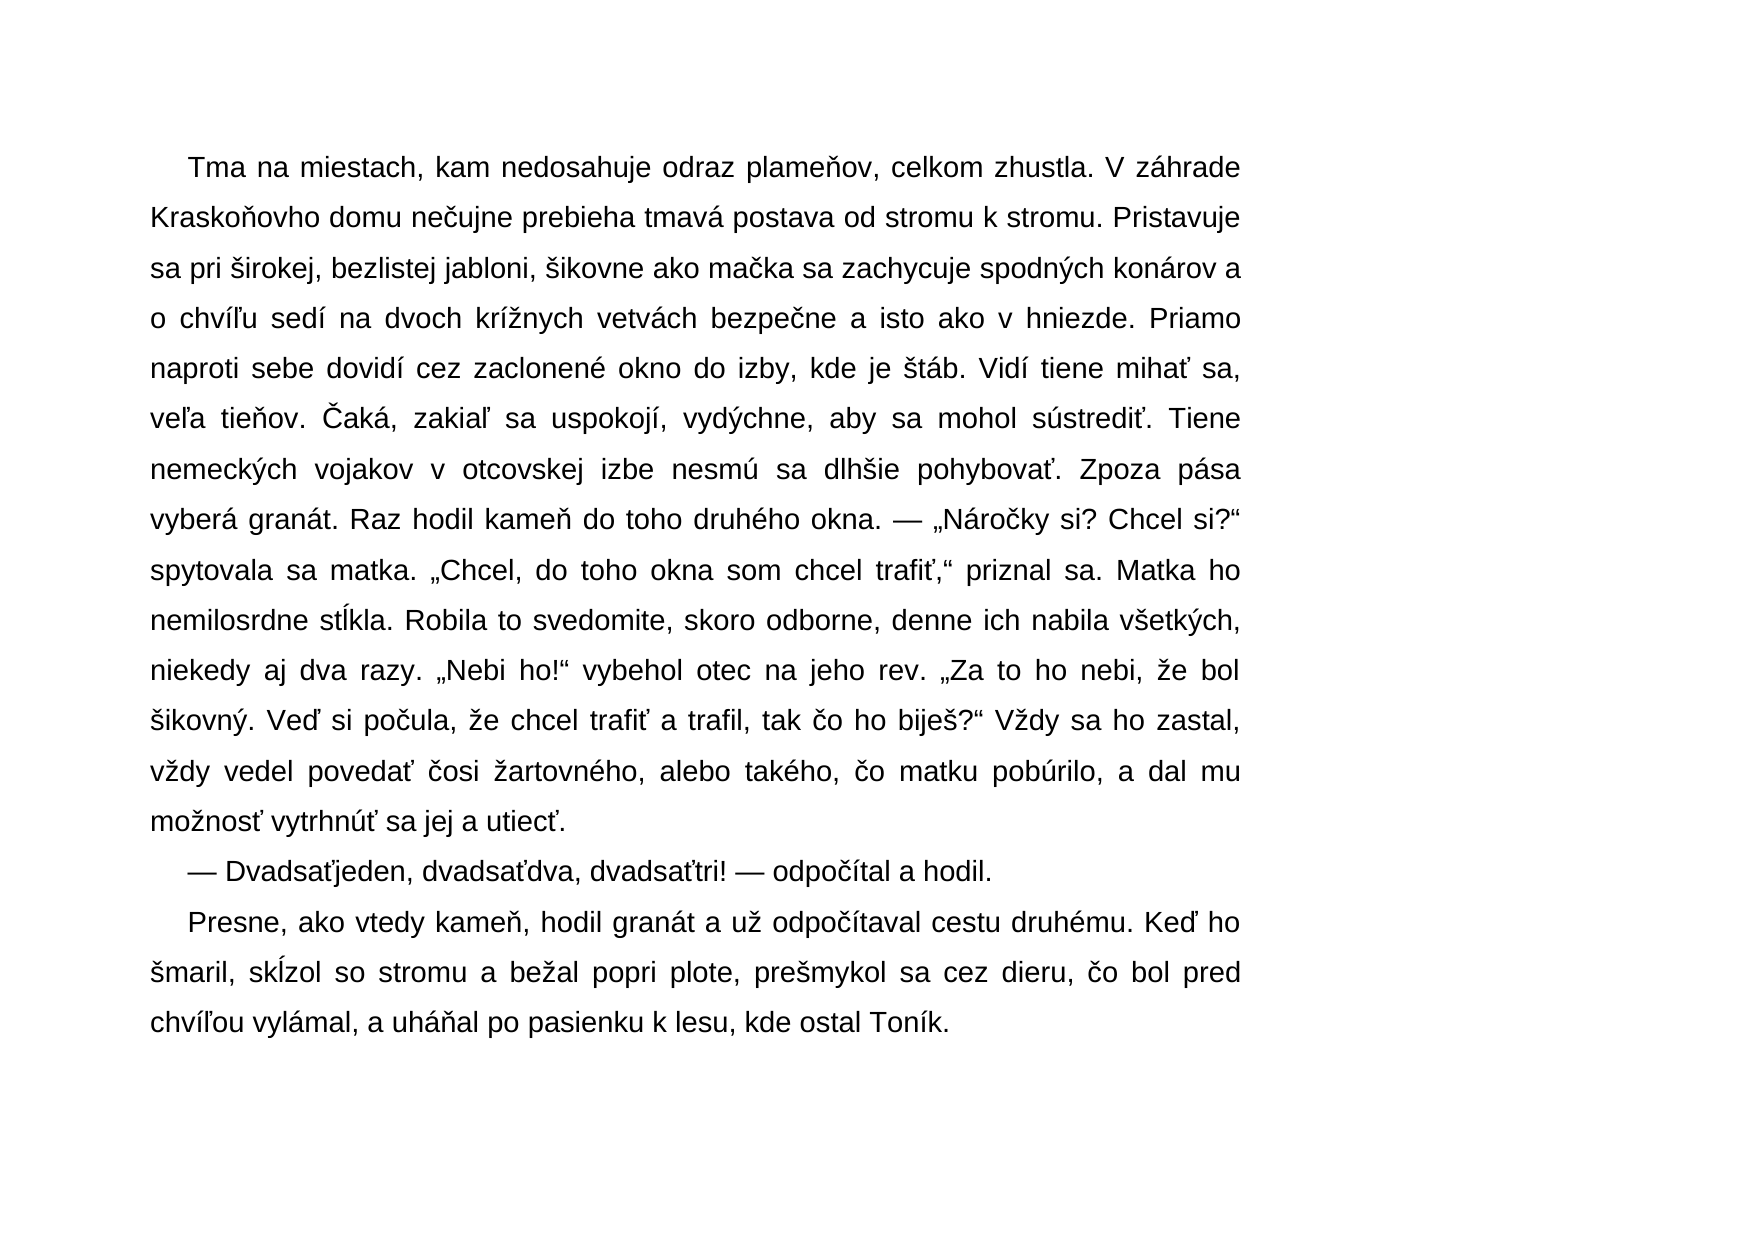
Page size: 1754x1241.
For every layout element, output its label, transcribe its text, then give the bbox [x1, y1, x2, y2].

text — Dvadsaťjeden, dvadsaťdva, dvadsaťtri! — odpočítal a hodil. [150, 854, 1243, 888]
text Presne, ako vtedy kameň, hodil granát a už odpočítaval cestu druhému. Keď ho šmaril, skĺzol so stromu a bežal popri plote, prešmykol sa cez dieru, čo bol pred chvíľou vylámal, a uháňal po pasienku k lesu, kde ostal Toník. [150, 905, 1243, 1039]
text Tma na miestach, kam nedosahuje odraz plameňov, celkom zhustla. V záhrade Kraskoňovho domu nečujne prebieha tmavá postava od stromu k stromu. Pristavuje sa pri širokej, bezlistej jabloni, šikovne ako mačka sa zachycuje spodných konárov a o chvíľu sedí na dvoch krížnych vetvách bezpečne a isto ako v hniezde. Priamo naproti sebe dovidí cez zaclonené okno do izby, kde je štáb. Vidí tiene mihať sa, veľa tieňov. Čaká, zakiaľ sa uspokojí, vydýchne, aby sa mohol sústrediť. Tiene nemeckých vojakov v otcovskej izbe nesmú sa dlhšie pohybovať. Zpoza pása vyberá granát. Raz hodil kameň do toho druhého okna. — „Náročky si? Chcel si?“ spytovala sa matka. „Chcel, do toho okna som chcel trafiť,“ priznal sa. Matka ho nemilosrdne stĺkla. Robila to svedomite, skoro odborne, denne ich nabila všetkých, niekedy aj dva razy. „Nebi ho!“ vybehol otec na jeho rev. „Za to ho nebi, že bol šikovný. Veď si počula, že chcel trafiť a trafil, tak čo ho biješ?“ Vždy sa ho zastal, vždy vedel povedať čosi žartovného, alebo takého, čo matku pobúrilo, a dal mu možnosť vytrhnúť sa jej a utiecť. [150, 150, 1243, 838]
